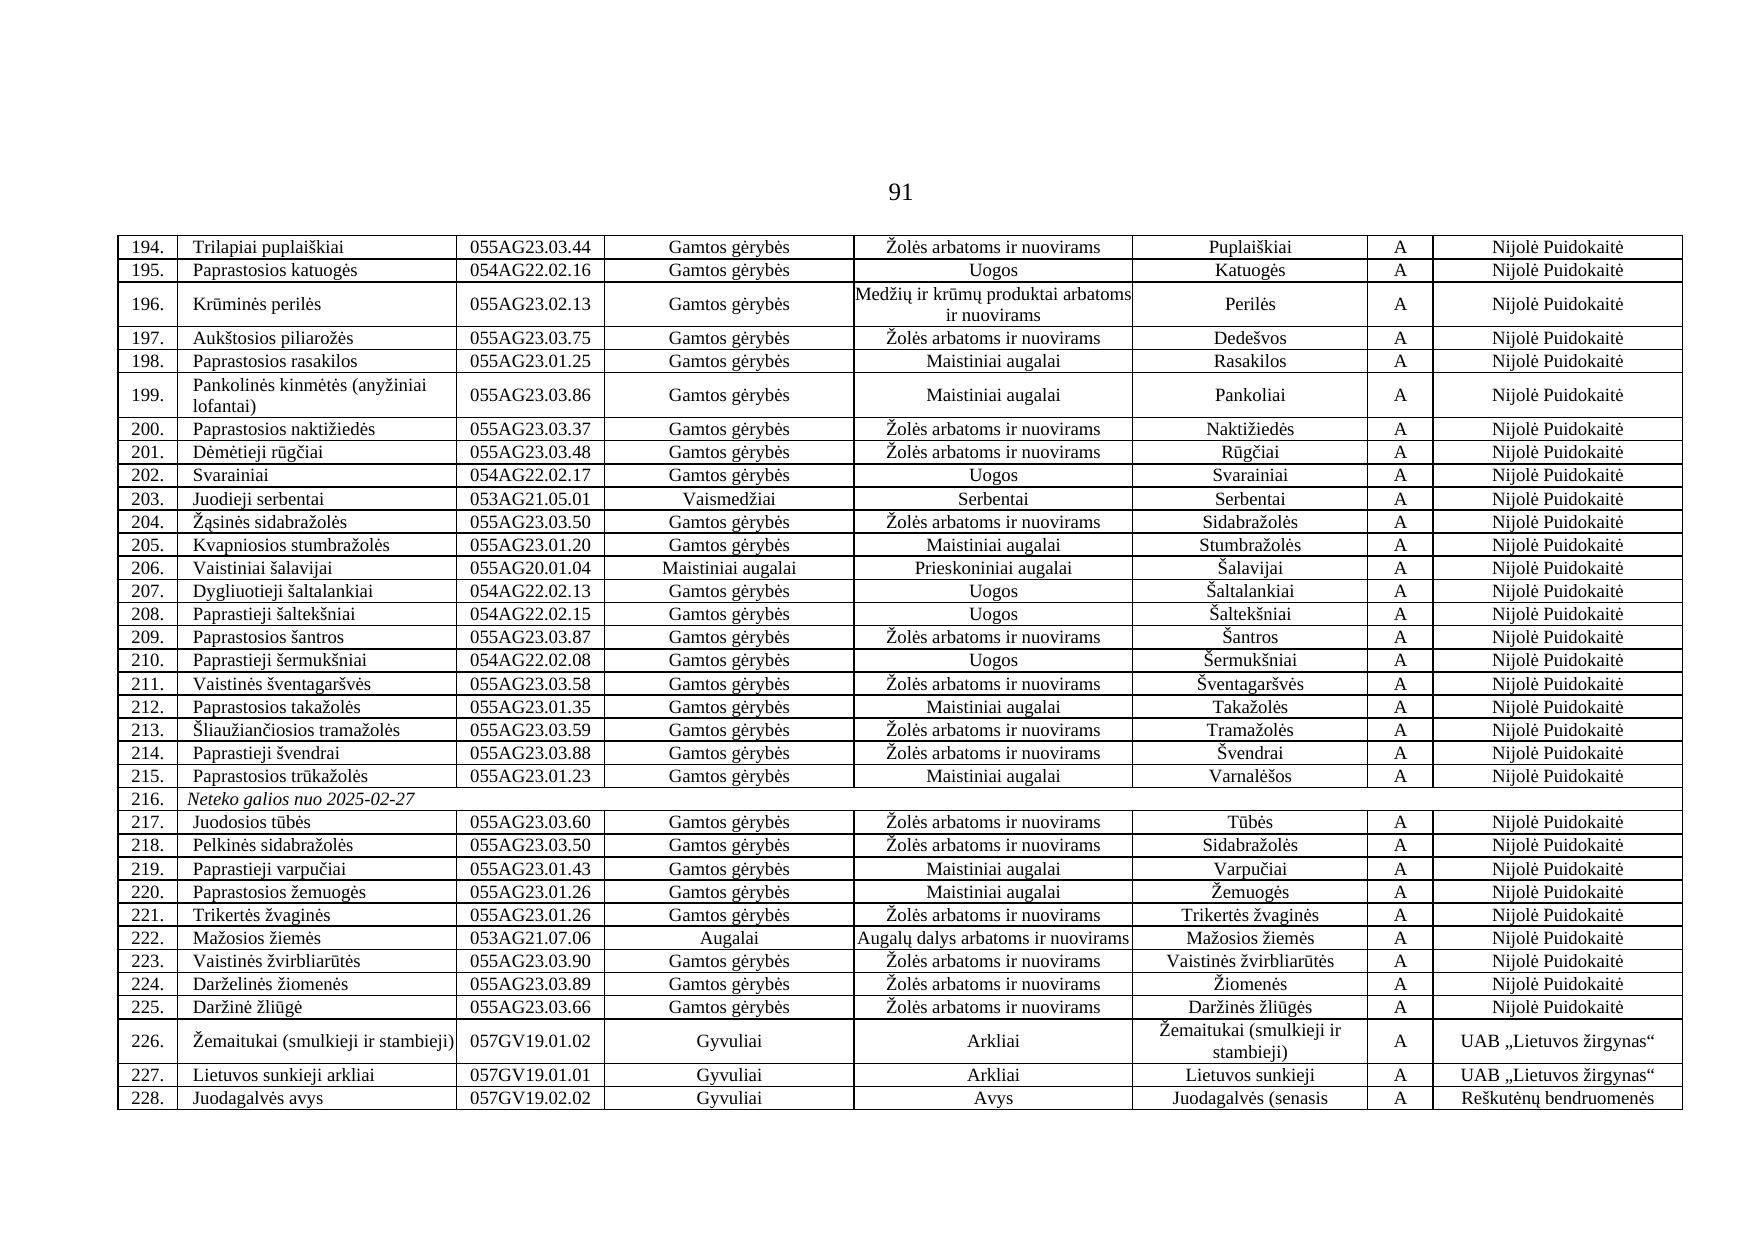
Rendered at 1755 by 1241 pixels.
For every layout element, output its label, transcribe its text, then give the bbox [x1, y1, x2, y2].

table_cell Nijolė Puidokaitė [1434, 973, 1682, 995]
table_cell Nijolė Puidokaitė [1434, 835, 1682, 856]
table_cell Uogos [855, 580, 1132, 602]
table_cell Mažosios žiemės [1133, 927, 1367, 948]
table_cell Perilės [1133, 283, 1367, 326]
table_cell Nijolė Puidokaitė [1434, 696, 1682, 717]
table_cell Žemuogės [1133, 881, 1367, 902]
table_cell Juodieji serbentai [178, 488, 456, 509]
table_cell 217. [119, 811, 177, 833]
table_cell Juodagalvės (senasis [1133, 1087, 1367, 1109]
table_cell Nijolė Puidokaitė [1434, 765, 1682, 787]
table_cell Gamtos gėrybės [605, 973, 853, 995]
table_cell 200. [119, 418, 177, 440]
table_cell A [1368, 835, 1432, 856]
table_cell A [1368, 696, 1432, 717]
table_cell Kvapniosios stumbražolės [178, 534, 456, 555]
table_cell Sidabražolės [1133, 511, 1367, 532]
table_cell 213. [119, 719, 177, 740]
table_cell 218. [119, 835, 177, 856]
table_cell 198. [119, 350, 177, 372]
table_cell Nijolė Puidokaitė [1434, 580, 1682, 602]
table_cell Nijolė Puidokaitė [1434, 511, 1682, 532]
table_cell Žolės arbatoms ir nuovirams [855, 973, 1132, 995]
table_cell 225. [119, 996, 177, 1018]
table_cell Žolės arbatoms ir nuovirams [855, 904, 1132, 925]
table_cell Trikertės žvaginės [178, 904, 456, 925]
table_cell UAB „Lietuvos žirgynas“ [1434, 1020, 1682, 1062]
table_cell Krūminės perilės [178, 283, 456, 326]
table_cell Gamtos gėrybės [605, 511, 853, 532]
table_cell 055AG23.03.86 [457, 373, 604, 417]
table_cell Žolės arbatoms ir nuovirams [855, 835, 1132, 856]
table_cell Gamtos gėrybės [605, 858, 853, 879]
table_cell A [1368, 418, 1432, 440]
table_cell A [1368, 904, 1432, 925]
table_cell Gamtos gėrybės [605, 835, 853, 856]
table_cell 196. [119, 283, 177, 326]
table_cell 195. [119, 260, 177, 281]
table_cell Gamtos gėrybės [605, 534, 853, 555]
table_cell 205. [119, 534, 177, 555]
table_cell A [1368, 996, 1432, 1018]
table_cell 199. [119, 373, 177, 417]
table_cell 054AG22.02.13 [457, 580, 604, 602]
table_cell Maistiniai augalai [855, 350, 1132, 372]
table_cell Nijolė Puidokaitė [1434, 441, 1682, 463]
table_cell A [1368, 603, 1432, 625]
table_cell Šantros [1133, 626, 1367, 648]
table_cell 211. [119, 673, 177, 694]
table_cell Gyvuliai [605, 1087, 853, 1109]
table_cell Nijolė Puidokaitė [1434, 881, 1682, 902]
table_cell Uogos [855, 603, 1132, 625]
table_cell Nijolė Puidokaitė [1434, 373, 1682, 417]
table_cell Tūbės [1133, 811, 1367, 833]
table_cell Gamtos gėrybės [605, 283, 853, 326]
table_cell Žolės arbatoms ir nuovirams [855, 626, 1132, 648]
table_cell Varnalėšos [1133, 765, 1367, 787]
table_cell Maistiniai augalai [855, 881, 1132, 902]
table_cell A [1368, 283, 1432, 326]
table_cell Žolės arbatoms ir nuovirams [855, 811, 1132, 833]
table_cell A [1368, 881, 1432, 902]
table_cell A [1368, 236, 1432, 258]
table_cell Dedešvos [1133, 327, 1367, 349]
table_cell Mažosios žiemės [178, 927, 456, 948]
table_cell Šventagaršvės [1133, 673, 1367, 694]
table_cell Gamtos gėrybės [605, 650, 853, 671]
table_cell Paprastosios naktižiedės [178, 418, 456, 440]
table_cell A [1368, 534, 1432, 555]
table_cell Paprastieji varpučiai [178, 858, 456, 879]
table_cell Paprastieji švendrai [178, 742, 456, 763]
table_cell Vaismedžiai [605, 488, 853, 509]
table_cell Nijolė Puidokaitė [1434, 626, 1682, 648]
table_cell Gamtos gėrybės [605, 765, 853, 787]
table_cell Žolės arbatoms ir nuovirams [855, 236, 1132, 258]
table_cell Katuogės [1133, 260, 1367, 281]
table_cell Nijolė Puidokaitė [1434, 650, 1682, 671]
table_cell A [1368, 511, 1432, 532]
table_cell 223. [119, 950, 177, 972]
table_cell Nijolė Puidokaitė [1434, 283, 1682, 326]
table_cell Juodosios tūbės [178, 811, 456, 833]
table_cell Žolės arbatoms ir nuovirams [855, 996, 1132, 1018]
table_cell 055AG23.03.37 [457, 418, 604, 440]
table_cell Gamtos gėrybės [605, 260, 853, 281]
table_cell A [1368, 650, 1432, 671]
table_cell 208. [119, 603, 177, 625]
table_cell Svarainiai [1133, 465, 1367, 486]
table_cell Naktižiedės [1133, 418, 1367, 440]
table_cell 055AG23.03.50 [457, 835, 604, 856]
table_cell 221. [119, 904, 177, 925]
table_cell Gamtos gėrybės [605, 719, 853, 740]
table_cell Žolės arbatoms ir nuovirams [855, 418, 1132, 440]
table_cell A [1368, 927, 1432, 948]
table_cell Sidabražolės [1133, 835, 1367, 856]
table_cell Nijolė Puidokaitė [1434, 418, 1682, 440]
table_cell Dygliuotieji šaltalankiai [178, 580, 456, 602]
table_cell Gamtos gėrybės [605, 418, 853, 440]
table_cell 054AG22.02.17 [457, 465, 604, 486]
table_cell A [1368, 260, 1432, 281]
table_cell 055AG23.03.89 [457, 973, 604, 995]
table_cell Švendrai [1133, 742, 1367, 763]
table_cell Pankolinės kinmėtės (anyžiniai lofantai) [178, 373, 456, 417]
table_cell Daržinė žliūgė [178, 996, 456, 1018]
table_cell Puplaiškiai [1133, 236, 1367, 258]
table_cell A [1368, 441, 1432, 463]
table_cell 055AG20.01.04 [457, 557, 604, 578]
table_cell Augalai [605, 927, 853, 948]
table_cell Juodagalvės avys [178, 1087, 456, 1109]
table_cell Lietuvos sunkieji arkliai [178, 1064, 456, 1086]
table_cell Gamtos gėrybės [605, 881, 853, 902]
table_cell Žolės arbatoms ir nuovirams [855, 673, 1132, 694]
table_cell Vaistinės šventagaršvės [178, 673, 456, 694]
table_cell 055AG23.03.50 [457, 511, 604, 532]
table_cell 209. [119, 626, 177, 648]
table_cell 210. [119, 650, 177, 671]
table_cell Žemaitukai (smulkieji ir stambieji) [178, 1020, 456, 1062]
table_cell A [1368, 858, 1432, 879]
table_cell A [1368, 1064, 1432, 1086]
table_cell 227. [119, 1064, 177, 1086]
table_cell Nijolė Puidokaitė [1434, 260, 1682, 281]
table_cell UAB „Lietuvos žirgynas“ [1434, 1064, 1682, 1086]
table_cell Gamtos gėrybės [605, 236, 853, 258]
table_cell 202. [119, 465, 177, 486]
table_cell 055AG23.02.13 [457, 283, 604, 326]
table_cell Nijolė Puidokaitė [1434, 673, 1682, 694]
table_cell Žolės arbatoms ir nuovirams [855, 742, 1132, 763]
table_cell Stumbražolės [1133, 534, 1367, 555]
table_cell 216. [119, 788, 177, 810]
table_cell Žiomenės [1133, 973, 1367, 995]
table_cell A [1368, 765, 1432, 787]
table_cell Varpučiai [1133, 858, 1367, 879]
table_cell A [1368, 719, 1432, 740]
table_cell Gamtos gėrybės [605, 626, 853, 648]
table_cell Žolės arbatoms ir nuovirams [855, 719, 1132, 740]
table_cell Nijolė Puidokaitė [1434, 996, 1682, 1018]
table_cell 055AG23.03.88 [457, 742, 604, 763]
table_cell Arkliai [855, 1064, 1132, 1086]
table_cell Vaistiniai šalavijai [178, 557, 456, 578]
table_cell Gamtos gėrybės [605, 580, 853, 602]
table_cell Nijolė Puidokaitė [1434, 465, 1682, 486]
table_cell Prieskoniniai augalai [855, 557, 1132, 578]
table_cell 057GV19.01.01 [457, 1064, 604, 1086]
table_cell Žolės arbatoms ir nuovirams [855, 327, 1132, 349]
table_cell Darželinės žiomenės [178, 973, 456, 995]
table_cell A [1368, 580, 1432, 602]
table_cell Uogos [855, 260, 1132, 281]
table_cell Maistiniai augalai [855, 534, 1132, 555]
table_cell Maistiniai augalai [855, 696, 1132, 717]
table_cell 054AG22.02.08 [457, 650, 604, 671]
table_cell Gamtos gėrybės [605, 603, 853, 625]
table_cell Žolės arbatoms ir nuovirams [855, 950, 1132, 972]
table_cell A [1368, 465, 1432, 486]
table_cell 055AG23.03.59 [457, 719, 604, 740]
table_cell Dėmėtieji rūgčiai [178, 441, 456, 463]
table_cell 228. [119, 1087, 177, 1109]
table_cell Rūgčiai [1133, 441, 1367, 463]
table_cell Gyvuliai [605, 1020, 853, 1062]
table_cell Paprastieji šaltekšniai [178, 603, 456, 625]
table_cell Žąsinės sidabražolės [178, 511, 456, 532]
table_cell Paprastosios rasakilos [178, 350, 456, 372]
table_cell Nijolė Puidokaitė [1434, 557, 1682, 578]
table_cell 053AG21.07.06 [457, 927, 604, 948]
table_cell Serbentai [855, 488, 1132, 509]
table_cell 055AG23.03.44 [457, 236, 604, 258]
table_cell Nijolė Puidokaitė [1434, 742, 1682, 763]
table_cell Nijolė Puidokaitė [1434, 811, 1682, 833]
table_cell Paprastosios takažolės [178, 696, 456, 717]
table_cell Maistiniai augalai [855, 765, 1132, 787]
table_cell Žemaitukai (smulkieji ir stambieji) [1133, 1020, 1367, 1062]
table_cell A [1368, 1020, 1432, 1062]
table_cell A [1368, 373, 1432, 417]
table_cell A [1368, 626, 1432, 648]
table_cell Gamtos gėrybės [605, 696, 853, 717]
table_cell Paprastosios katuogės [178, 260, 456, 281]
table_cell 055AG23.01.20 [457, 534, 604, 555]
table_cell Nijolė Puidokaitė [1434, 534, 1682, 555]
table_cell Gamtos gėrybės [605, 742, 853, 763]
table_cell 194. [119, 236, 177, 258]
table_cell Nijolė Puidokaitė [1434, 350, 1682, 372]
table_cell 055AG23.03.60 [457, 811, 604, 833]
table_cell Nijolė Puidokaitė [1434, 603, 1682, 625]
table_cell 055AG23.01.43 [457, 858, 604, 879]
table_cell 055AG23.01.25 [457, 350, 604, 372]
table_cell Gamtos gėrybės [605, 673, 853, 694]
table_cell Gamtos gėrybės [605, 373, 853, 417]
table_cell Gamtos gėrybės [605, 950, 853, 972]
table_cell Vaistinės žvirbliarūtės [178, 950, 456, 972]
table_cell Nijolė Puidokaitė [1434, 858, 1682, 879]
table_cell A [1368, 1087, 1432, 1109]
table_cell A [1368, 350, 1432, 372]
table_cell Gamtos gėrybės [605, 441, 853, 463]
table_cell A [1368, 327, 1432, 349]
table_cell 055AG23.03.66 [457, 996, 604, 1018]
table_cell 222. [119, 927, 177, 948]
table_cell 224. [119, 973, 177, 995]
table_cell Žolės arbatoms ir nuovirams [855, 511, 1132, 532]
table_cell Lietuvos sunkieji [1133, 1064, 1367, 1086]
table_cell 055AG23.03.58 [457, 673, 604, 694]
table_cell Maistiniai augalai [605, 557, 853, 578]
table_cell Augalų dalys arbatoms ir nuovirams [855, 927, 1132, 948]
table_cell 055AG23.03.48 [457, 441, 604, 463]
table_cell Paprastieji šermukšniai [178, 650, 456, 671]
table_cell Gamtos gėrybės [605, 811, 853, 833]
table_cell 055AG23.01.35 [457, 696, 604, 717]
table_cell Trikertės žvaginės [1133, 904, 1367, 925]
table_cell Pelkinės sidabražolės [178, 835, 456, 856]
table_cell Arkliai [855, 1020, 1132, 1062]
table_cell 220. [119, 881, 177, 902]
table_cell Šermukšniai [1133, 650, 1367, 671]
table_cell 055AG23.01.26 [457, 904, 604, 925]
table_cell Nijolė Puidokaitė [1434, 927, 1682, 948]
table_cell 057GV19.02.02 [457, 1087, 604, 1109]
table_cell 055AG23.03.90 [457, 950, 604, 972]
table_cell A [1368, 950, 1432, 972]
table_cell Rasakilos [1133, 350, 1367, 372]
table_cell 057GV19.01.02 [457, 1020, 604, 1062]
table_cell Tramažolės [1133, 719, 1367, 740]
table_cell Uogos [855, 465, 1132, 486]
table_cell Neteko galios nuo 2025-02-27 [178, 788, 1682, 810]
table_cell A [1368, 557, 1432, 578]
table_cell Šaltalankiai [1133, 580, 1367, 602]
table_cell Maistiniai augalai [855, 373, 1132, 417]
table_cell 219. [119, 858, 177, 879]
table_cell Šalavijai [1133, 557, 1367, 578]
table_cell 054AG22.02.15 [457, 603, 604, 625]
table_cell Nijolė Puidokaitė [1434, 327, 1682, 349]
table_cell Gamtos gėrybės [605, 327, 853, 349]
table_cell Gamtos gėrybės [605, 465, 853, 486]
table_cell 207. [119, 580, 177, 602]
table_cell Svarainiai [178, 465, 456, 486]
table_cell Nijolė Puidokaitė [1434, 950, 1682, 972]
table_cell Serbentai [1133, 488, 1367, 509]
table_cell 054AG22.02.16 [457, 260, 604, 281]
table_cell A [1368, 488, 1432, 509]
table_cell Nijolė Puidokaitė [1434, 488, 1682, 509]
table_cell 203. [119, 488, 177, 509]
table_cell 204. [119, 511, 177, 532]
table_cell 053AG21.05.01 [457, 488, 604, 509]
table_cell Vaistinės žvirbliarūtės [1133, 950, 1367, 972]
table_cell Gamtos gėrybės [605, 904, 853, 925]
table_cell Šliaužiančiosios tramažolės [178, 719, 456, 740]
table_cell Pankoliai [1133, 373, 1367, 417]
table_cell Trilapiai puplaiškiai [178, 236, 456, 258]
table_cell Maistiniai augalai [855, 858, 1132, 879]
table_cell Gamtos gėrybės [605, 996, 853, 1018]
table_cell 055AG23.01.23 [457, 765, 604, 787]
table_cell A [1368, 811, 1432, 833]
table_cell Gamtos gėrybės [605, 350, 853, 372]
table_cell Nijolė Puidokaitė [1434, 719, 1682, 740]
table_cell Žolės arbatoms ir nuovirams [855, 441, 1132, 463]
table_cell Paprastosios trūkažolės [178, 765, 456, 787]
table_cell 055AG23.03.75 [457, 327, 604, 349]
table_cell Reškutėnų bendruomenės [1434, 1087, 1682, 1109]
table_cell 212. [119, 696, 177, 717]
table_cell Gyvuliai [605, 1064, 853, 1086]
table_cell Nijolė Puidokaitė [1434, 904, 1682, 925]
table_cell A [1368, 673, 1432, 694]
table_cell Avys [855, 1087, 1132, 1109]
table_cell A [1368, 973, 1432, 995]
table_cell Medžių ir krūmų produktai arbatoms ir nuovirams [855, 283, 1132, 326]
table_cell 226. [119, 1020, 177, 1062]
table_cell Paprastosios šantros [178, 626, 456, 648]
table_cell 197. [119, 327, 177, 349]
table_cell Aukštosios piliarožės [178, 327, 456, 349]
table_cell A [1368, 742, 1432, 763]
table_cell 214. [119, 742, 177, 763]
table_cell 215. [119, 765, 177, 787]
table_cell Takažolės [1133, 696, 1367, 717]
table_cell 206. [119, 557, 177, 578]
table_cell Šaltekšniai [1133, 603, 1367, 625]
table_cell 055AG23.03.87 [457, 626, 604, 648]
table_cell 201. [119, 441, 177, 463]
table_cell Nijolė Puidokaitė [1434, 236, 1682, 258]
table_cell Daržinės žliūgės [1133, 996, 1367, 1018]
table_cell 055AG23.01.26 [457, 881, 604, 902]
table_cell Paprastosios žemuogės [178, 881, 456, 902]
table_cell Uogos [855, 650, 1132, 671]
